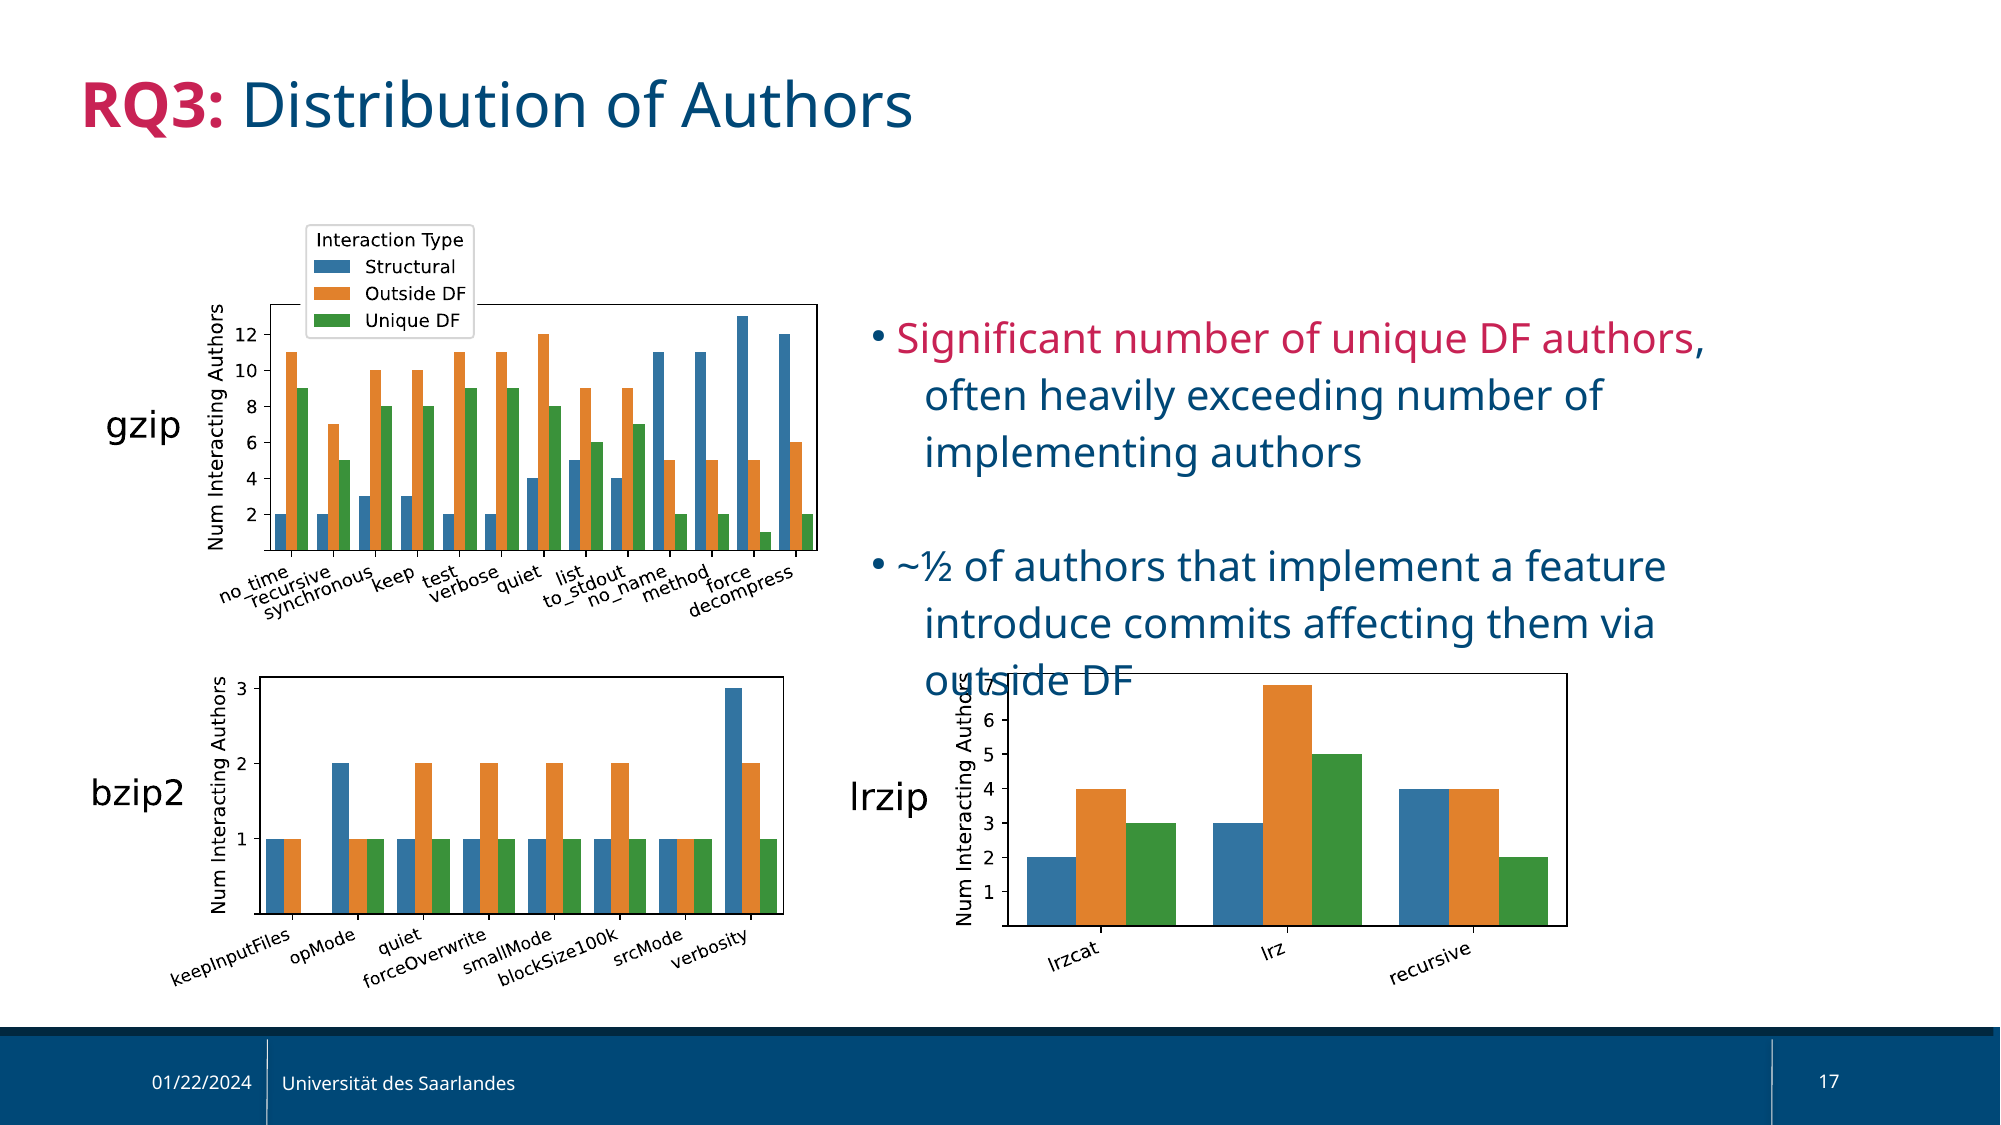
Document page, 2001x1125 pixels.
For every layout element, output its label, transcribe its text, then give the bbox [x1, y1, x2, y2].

list 01/22/2024 [810, 57, 1521, 170]
text_box Significant number of unique DF authors, often heavily exceeding number of implementing authors ~½ of authors that implement a feature introduce commits affecting them via outside DF [856, 301, 1795, 753]
picture [840, 662, 1577, 1004]
text_box [1803, 1052, 2000, 1113]
list [65, 57, 775, 111]
picture [76, 651, 812, 998]
text_box 01/22/2024 [65, 1054, 266, 1113]
text_box Universität des Saarlandes [266, 1052, 1741, 1113]
picture [100, 224, 836, 623]
list RQ3: Distribution of Authors [65, 57, 810, 170]
